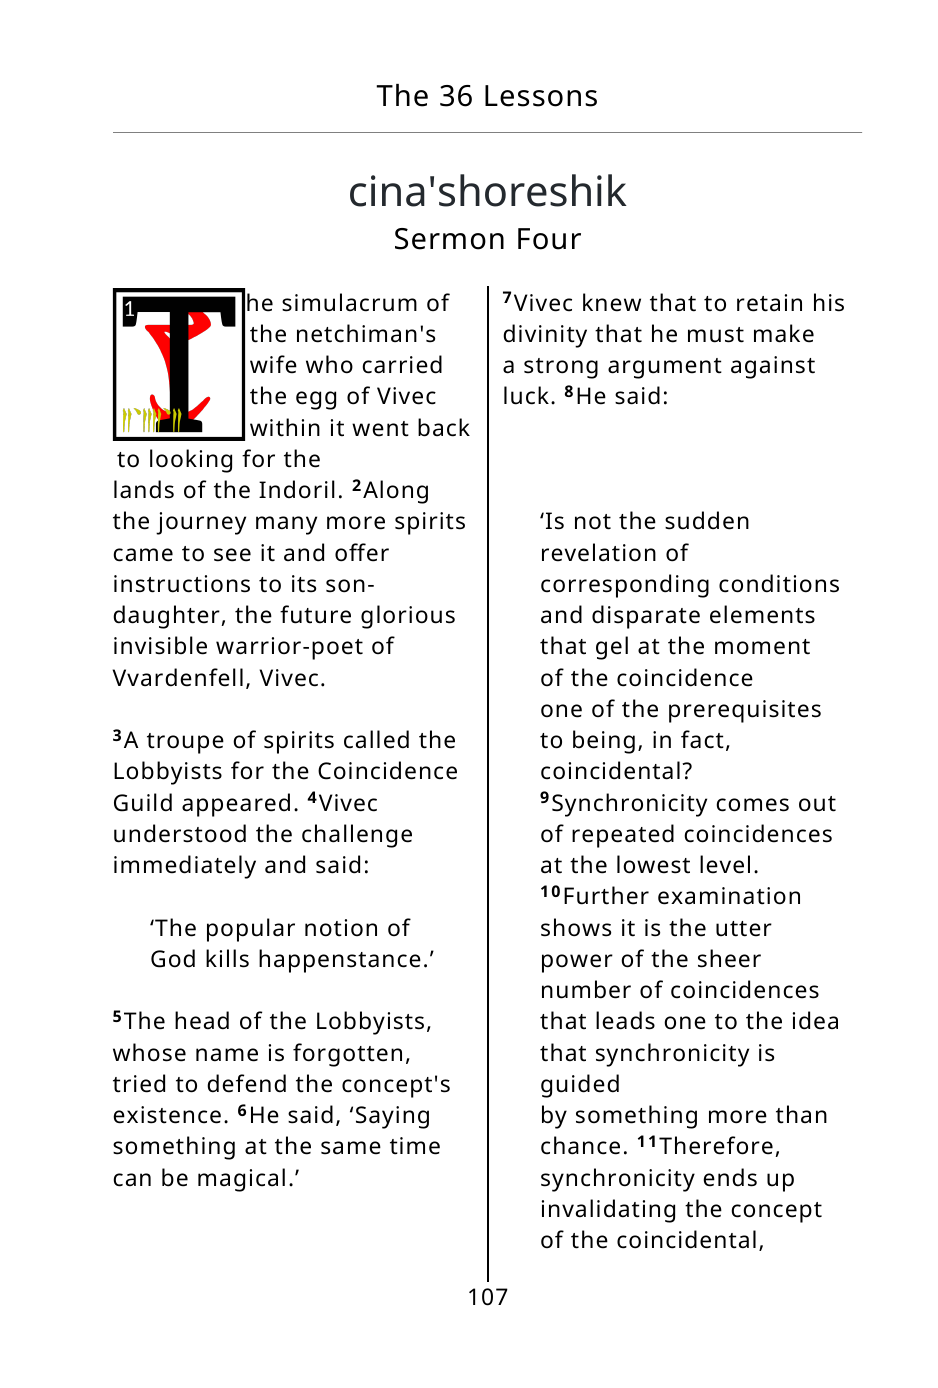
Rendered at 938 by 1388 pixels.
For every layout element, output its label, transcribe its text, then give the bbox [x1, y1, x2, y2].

text 7Vivec knew that to retain his divinity that he must make a strong argument against luck. 8He said: [502, 287, 862, 412]
text 3A troupe of spirits called the Lobbyists for the Coincidence Guild appeared. 4Vivec understood the challenge immediately and said: [112, 724, 472, 880]
text the egg of Vivec [246, 380, 472, 412]
subtitle cina'shoreshik [112, 162, 862, 218]
text lands of the Indoril. 2Along the journey many more spirits came to see it and offer instructions to its son-daughter, the future glorious invisible warrior-poet of Vvardenfell, Vivec. [112, 474, 472, 693]
text the netchiman's [246, 318, 472, 349]
text ‘Is not the sudden revelation of corresponding conditions and disparate elements that gel at the moment of the coincidence one of the prerequisites to being, in fact, coincidental? 9Synchronicity comes out of repeated coincidences at the lowest level. 10Further examination shows it is the utter power of the sheer number of coincidences that leads one to the idea that synchronicity is guided by something more than chance. 11Therefore, synchronicity ends up invalidating the concept of the coincidental, [540, 505, 844, 1255]
text to looking for the [112, 443, 472, 474]
text within it went back [112, 412, 472, 443]
text wife who carried [246, 349, 472, 380]
text The 36 Lessons [112, 75, 862, 115]
picture [112, 288, 246, 441]
text 5The head of the Lobbyists, whose name is forgotten, tried to defend the concept's existence. 6He said, ‘Saying something at the same time can be magical.’ [112, 1005, 472, 1193]
text ‘The popular notion of God kills happenstance.’ [150, 912, 454, 974]
text he simulacrum of [112, 287, 472, 318]
text Sermon Four [112, 218, 862, 258]
